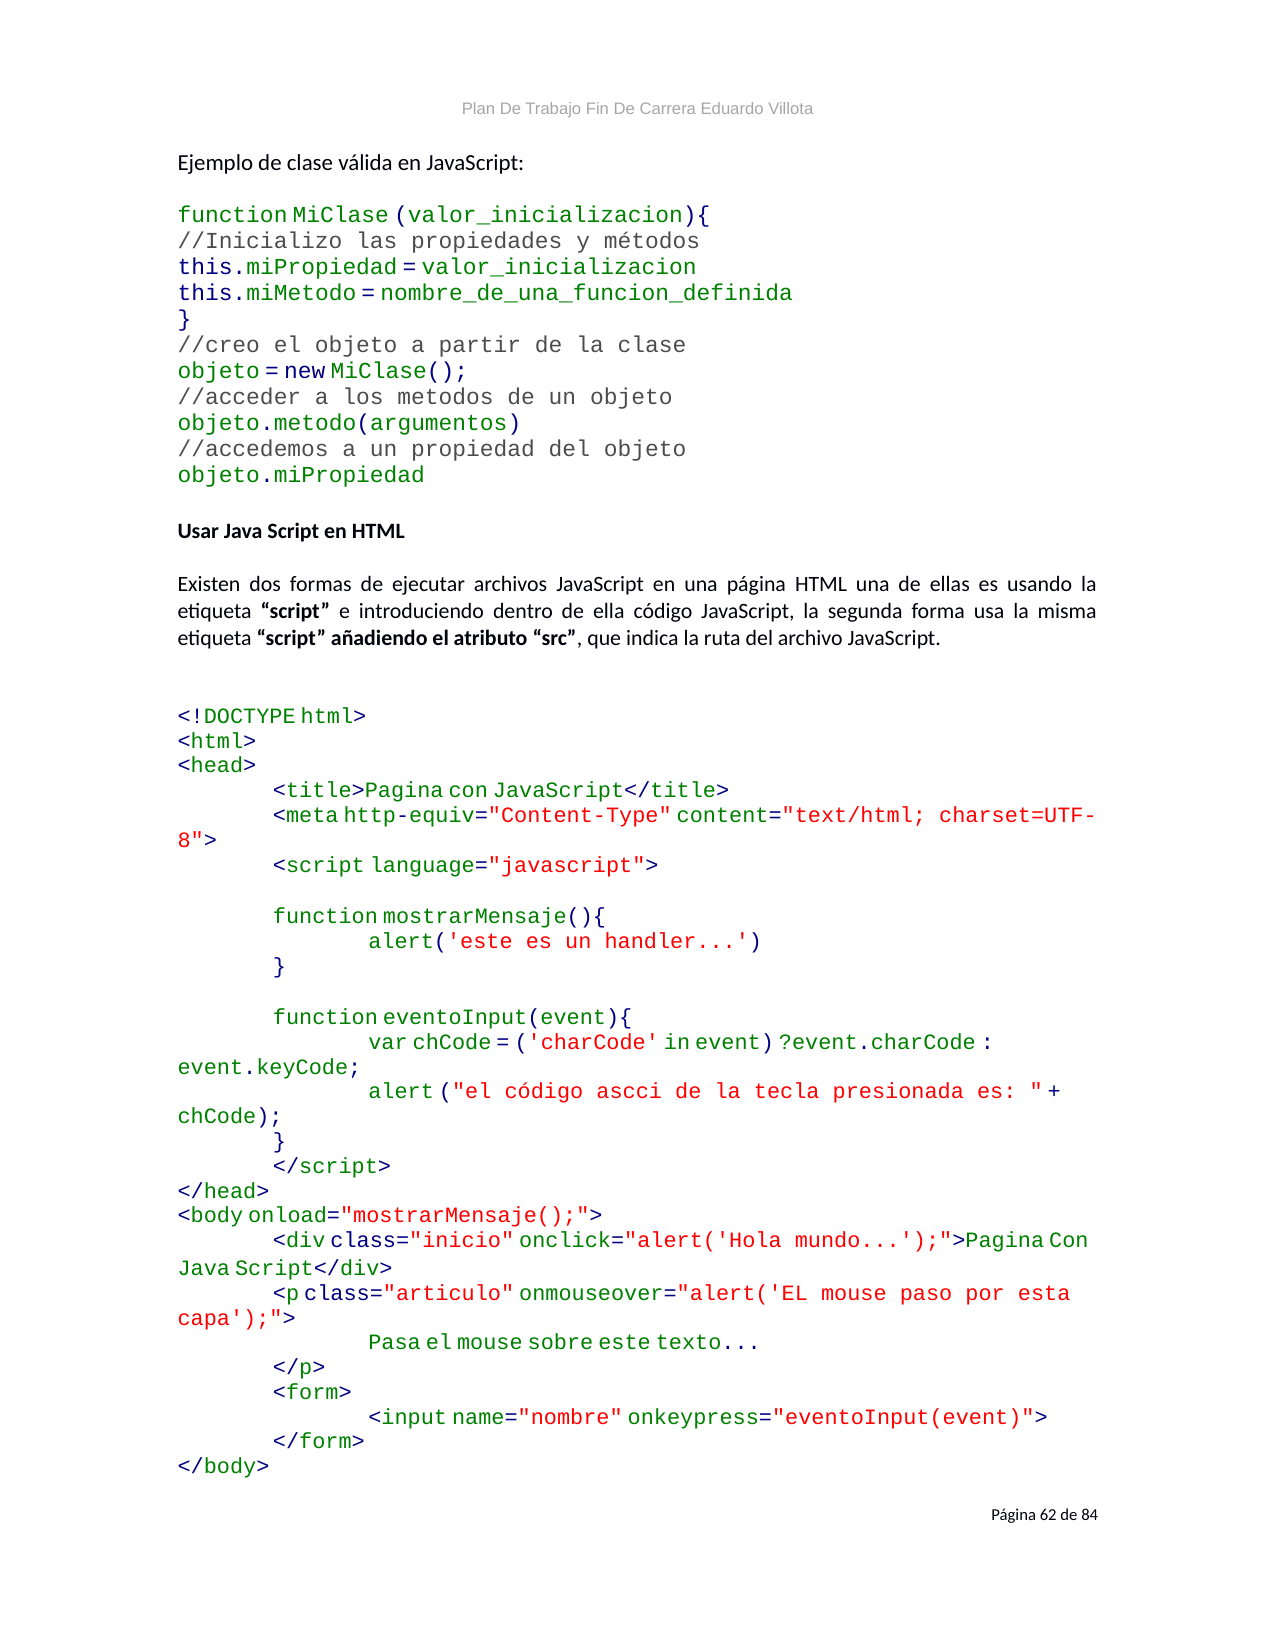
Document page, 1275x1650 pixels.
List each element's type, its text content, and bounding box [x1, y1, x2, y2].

text //acceder a los metodos de un objeto [177, 385, 1098, 411]
text <html> [177, 730, 1098, 754]
text //accedemos a un propiedad del objeto [177, 437, 1098, 463]
text Existen dos formas de ejecutar archivos JavaScript en una página HTML una de ellas es usando la etiqueta “script” e introduciendo dentro de ella código JavaScript, la segunda forma usa la misma etiqueta “script” añadiendo el atributo “src”, que indica la ruta del archivo JavaScript. [177, 570, 1098, 650]
text <title>Pagina con JavaScript</title> [177, 779, 1098, 804]
text var chCode = ('charCode' in event) ?event.charCode : event.keyCode; [177, 1031, 1098, 1081]
text <head> [177, 754, 1098, 779]
text //Inicializo las propiedades y métodos [177, 229, 1098, 256]
text this.miMetodo = nombre_de_una_funcion_definida [177, 281, 1098, 307]
text <div class="inicio" onclick="alert('Hola mundo...');">Pagina Con Java Script</div> [177, 1229, 1098, 1282]
text } [177, 955, 1098, 979]
text //creo el objeto a partir de la clase [177, 333, 1098, 359]
text <p class="articulo" onmouseover="alert('EL mouse paso por esta capa');"> [177, 1282, 1098, 1332]
text function MiClase (valor_inicializacion){ [177, 204, 1098, 229]
text objeto.miPropiedad [177, 463, 1098, 489]
text <input name="nombre" onkeypress="eventoInput(event)"> [177, 1406, 1098, 1431]
text Usar Java Script en HTML [177, 517, 1098, 544]
text objeto = new MiClase(); [177, 359, 1098, 385]
text function eventoInput(event){ [177, 1006, 1098, 1031]
text </head> [177, 1180, 1098, 1204]
text } [177, 307, 1098, 333]
text } [177, 1130, 1098, 1155]
text <meta http-equiv="Content-Type" content="text/html; charset=UTF-8"> [177, 804, 1098, 854]
text </body> [177, 1456, 1098, 1480]
text Ejemplo de clase válida en JavaScript: [177, 148, 1098, 176]
text </form> [177, 1431, 1098, 1456]
text function mostrarMensaje(){ [177, 905, 1098, 930]
text this.miPropiedad = valor_inicializacion [177, 256, 1098, 281]
text alert ("el código ascci de la tecla presionada es: " + chCode); [177, 1081, 1098, 1130]
text <script language="javascript"> [177, 854, 1098, 878]
text <!DOCTYPE html> [177, 705, 1098, 730]
text <form> [177, 1381, 1098, 1406]
text alert('este es un handler...') [177, 930, 1098, 955]
text </script> [177, 1155, 1098, 1180]
text Pasa el mouse sobre este texto... [177, 1332, 1098, 1356]
text objeto.metodo(argumentos) [177, 411, 1098, 437]
text </p> [177, 1356, 1098, 1381]
text <body onload="mostrarMensaje();"> [177, 1204, 1098, 1229]
